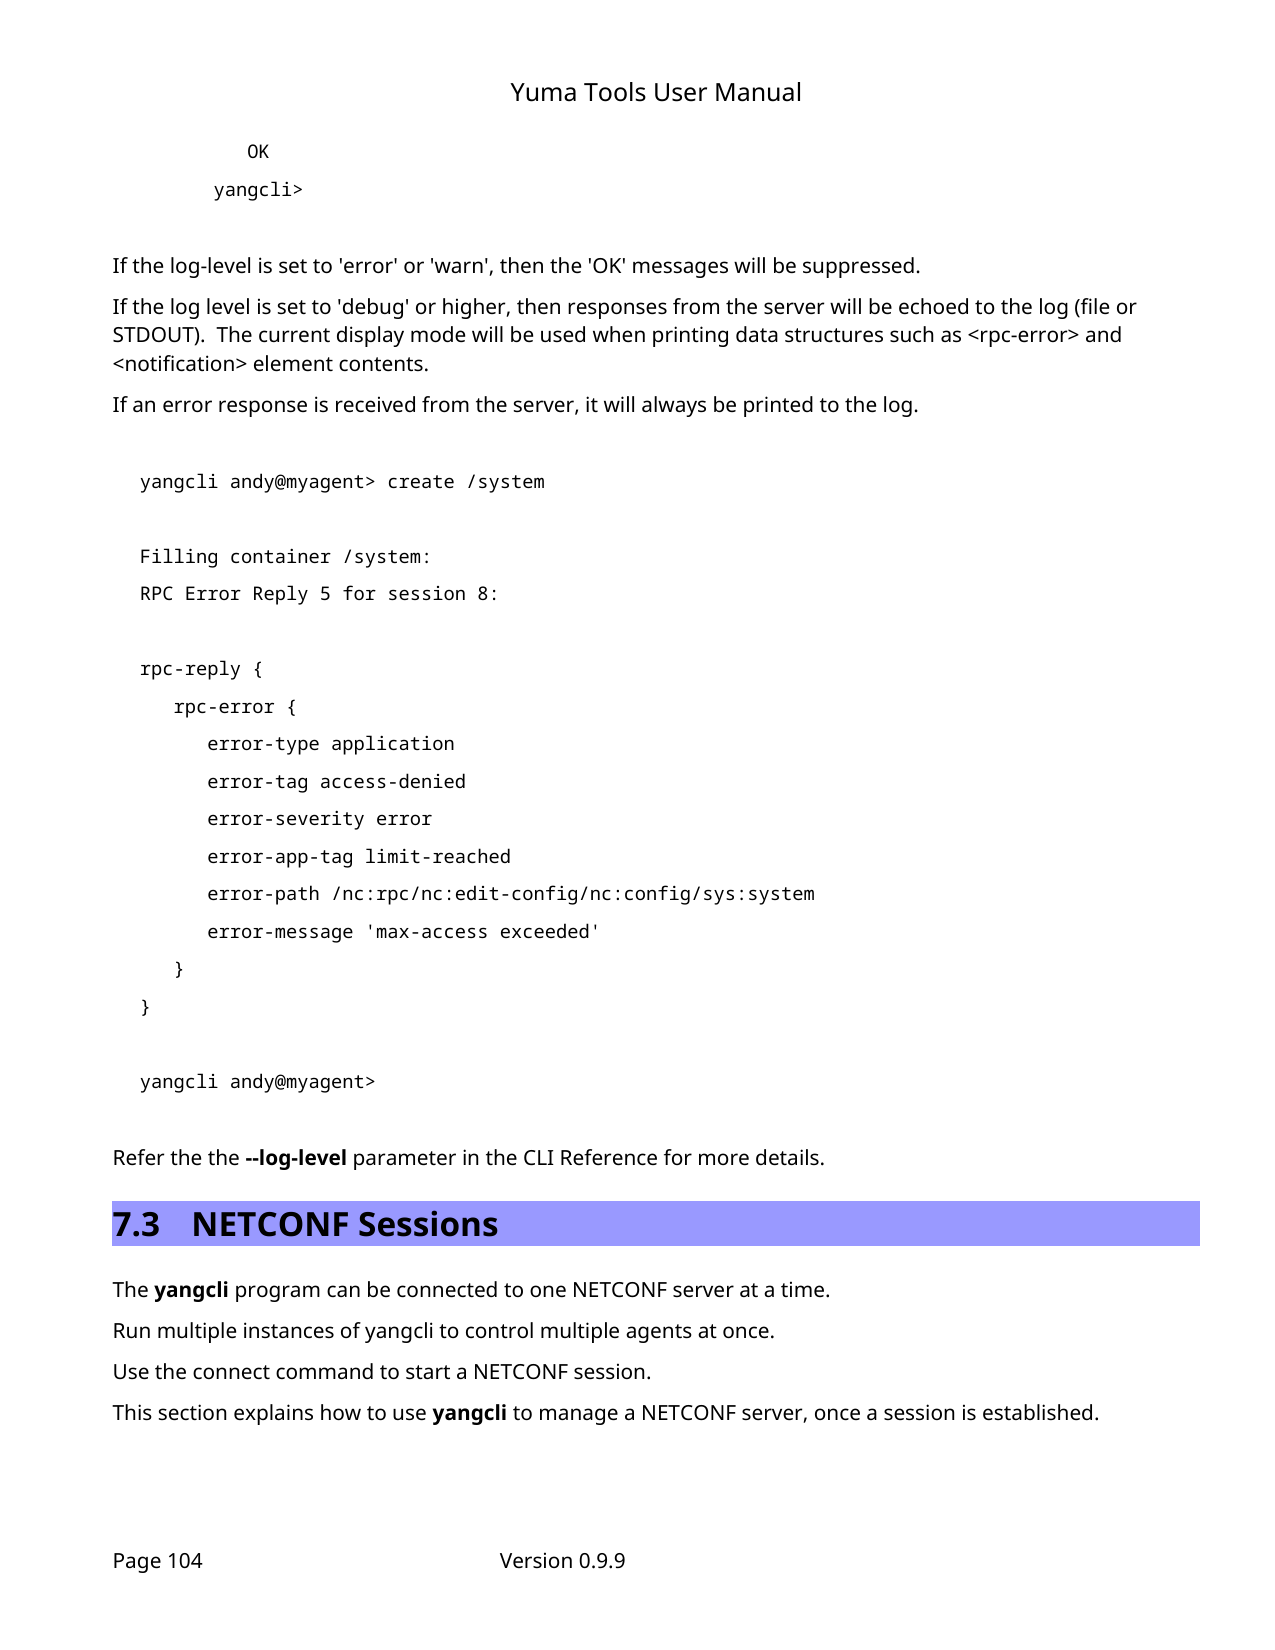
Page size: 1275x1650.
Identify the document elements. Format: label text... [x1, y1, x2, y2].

text RPC Error Reply 5 for session 8: [139, 581, 1200, 606]
text If an error response is received from the server, it will always be printed to the log. [112, 390, 1200, 418]
subtitle NETCONF Sessions [112, 1201, 1200, 1246]
text Run multiple instances of yangcli to control multiple agents at once. [112, 1316, 1200, 1345]
text This section explains how to use yangcli to manage a NETCONF server, once a session is established. [112, 1398, 1200, 1427]
text If the log level is set to 'debug' or higher, then responses from the server will be echoed to the log (file or STDOUT). The current display mode will be used when printing data structures such as <rpc-error> and <notification> element contents. [112, 292, 1200, 377]
text Refer the the --log-level parameter in the CLI Reference for more details. [112, 1143, 1200, 1172]
text rpc-error { [139, 693, 1200, 719]
text } [139, 956, 1200, 981]
text yangcli> [139, 176, 1200, 202]
text error-path /nc:rpc/nc:edit-config/nc:config/sys:system [139, 881, 1200, 906]
text Filling container /system: [139, 543, 1200, 569]
text error-severity error [139, 806, 1200, 831]
text error-tag access-denied [139, 768, 1200, 794]
text error-type application [139, 731, 1200, 756]
text Use the connect command to start a NETCONF session. [112, 1357, 1200, 1386]
text OK [139, 138, 1200, 164]
text The yangcli program can be connected to one NETCONF server at a time. [112, 1275, 1200, 1304]
text rpc-reply { [139, 656, 1200, 681]
text } [139, 993, 1200, 1019]
text If the log-level is set to 'error' or 'warn', then the 'OK' messages will be suppressed. [112, 251, 1200, 279]
text yangcli andy@myagent> [139, 1068, 1200, 1094]
text error-app-tag limit-reached [139, 843, 1200, 869]
text error-message 'max-access exceeded' [139, 918, 1200, 944]
text yangcli andy@myagent> create /system [139, 468, 1200, 494]
